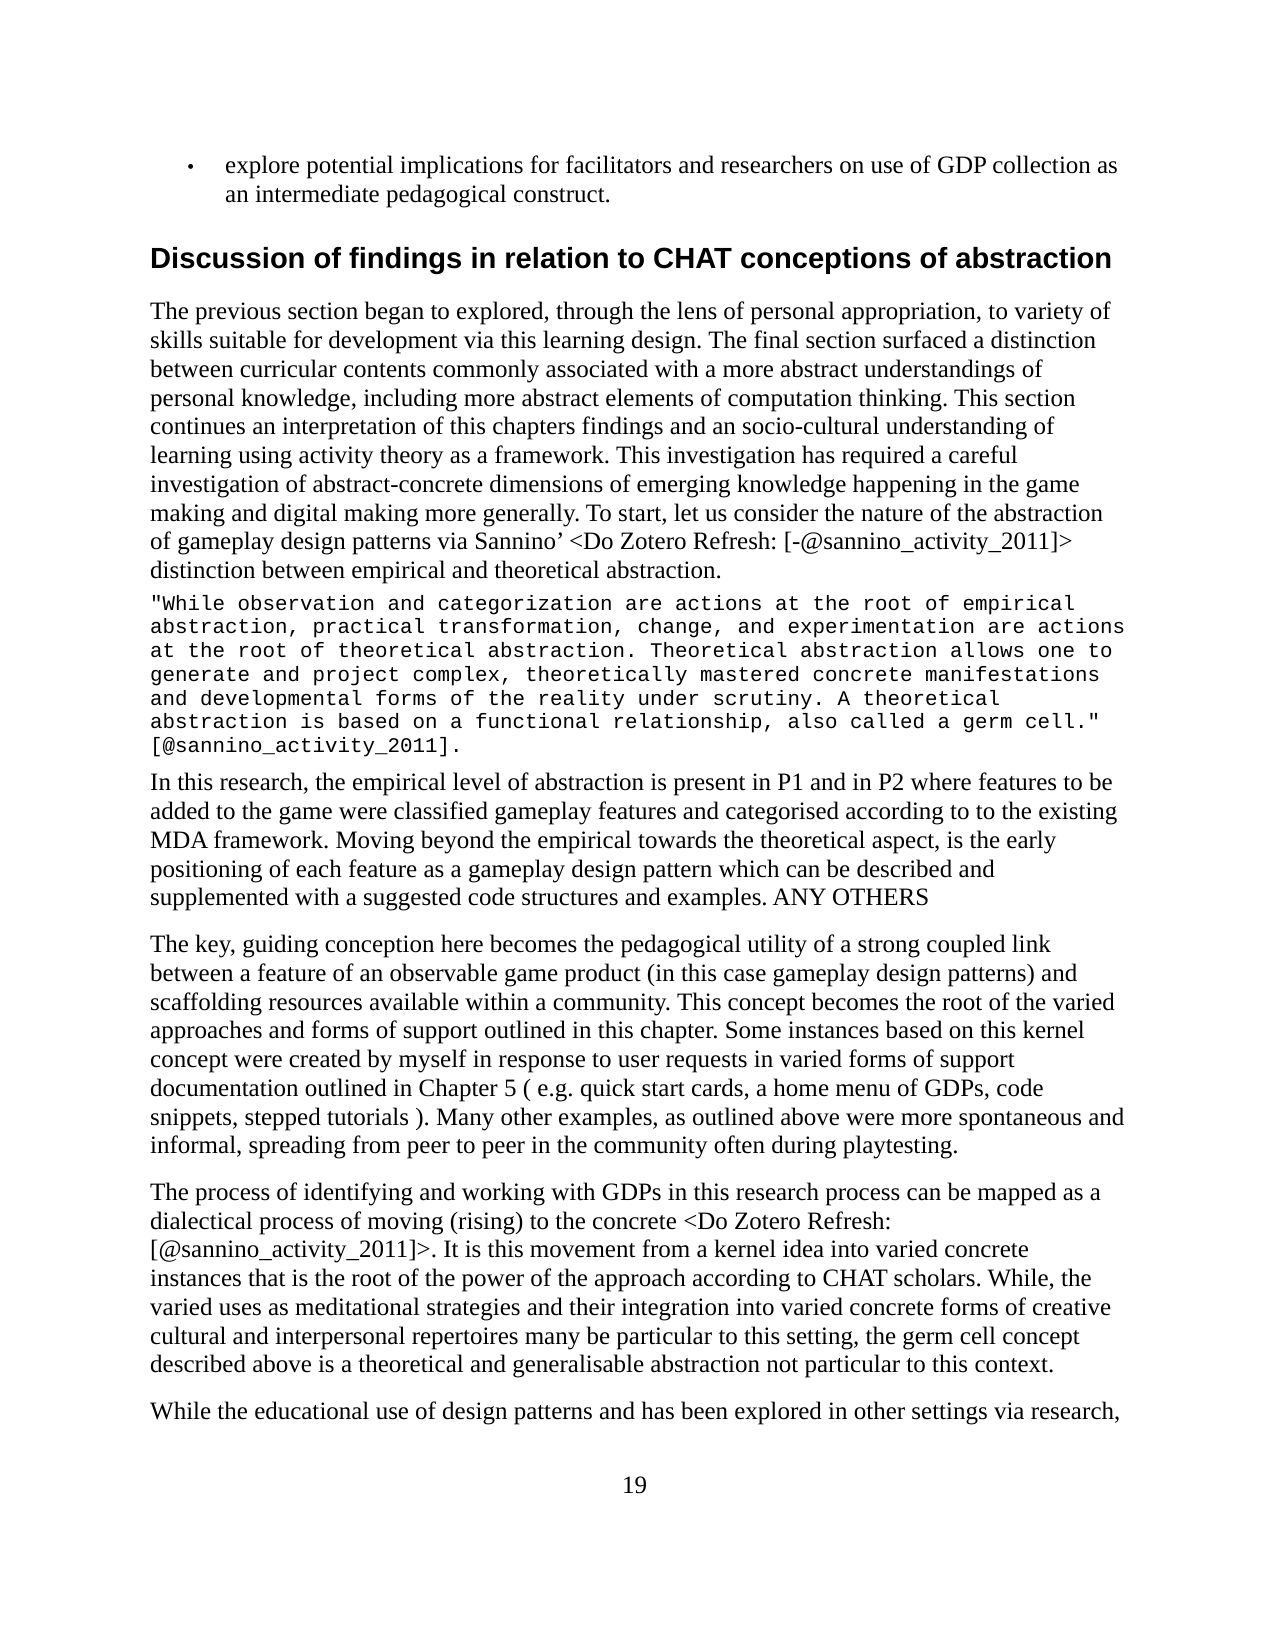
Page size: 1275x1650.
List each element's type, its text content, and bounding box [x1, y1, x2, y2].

text In this research, the empirical level of abstraction is present in P1 and in P2 where features to be added to the game were classified gameplay features and categorised according to to the existing MDA framework. Moving beyond the empirical towards the theoretical aspect, is the early positioning of each feature as a gameplay design pattern which can be described and supplemented with a suggested code structures and examples. ANY OTHERS [150, 767, 1125, 911]
list explore potential implications for facilitators and researchers on use of GDP collection as an intermediate pedagogical construct. [187, 150, 1125, 207]
text "While observation and categorization are actions at the root of empirical abstraction, practical transformation, change, and experimentation are actions at the root of theoretical abstraction. Theoretical abstraction allows one to generate and project complex, theoretically mastered concrete manifestations and developmental forms of the reality under scrutiny. A theoretical abstraction is based on a functional relationship, also called a germ cell." [@sannino_activity_2011]. [150, 593, 1125, 758]
text The process of identifying and working with GDPs in this research process can be mapped as a dialectical process of moving (rising) to the concrete <Do Zotero Refresh: [@sannino_activity_2011]>. It is this movement from a kernel idea into varied concrete instances that is the root of the power of the approach according to CHAT scholars. While, the varied uses as meditational strategies and their integration into varied concrete forms of creative cultural and interpersonal repertoires many be particular to this setting, the germ cell concept described above is a theoretical and generalisable abstraction not particular to this context. [150, 1177, 1125, 1378]
text While the educational use of design patterns and has been explored in other settings via research, [150, 1396, 1125, 1425]
subtitle Discussion of findings in relation to CHAT conceptions of abstraction [150, 241, 1125, 275]
text The key, guiding conception here becomes the pedagogical utility of a strong coupled link between a feature of an observable game product (in this case gameplay design patterns) and scaffolding resources available within a community. This concept becomes the root of the varied approaches and forms of support outlined in this chapter. Some instances based on this kernel concept were created by myself in response to user requests in varied forms of support documentation outlined in Chapter 5 ( e.g. quick start cards, a home menu of GDPs, code snippets, stepped tutorials ). Many other examples, as outlined above were more spontaneous and informal, spreading from peer to peer in the community often during playtesting. [150, 929, 1125, 1159]
text The previous section began to explored, through the lens of personal appropriation, to variety of skills suitable for development via this learning design. The final section surfaced a distinction between curricular contents commonly associated with a more abstract understandings of personal knowledge, including more abstract elements of computation thinking. This section continues an interpretation of this chapters findings and an socio-cultural understanding of learning using activity theory as a framework. This investigation has required a careful investigation of abstract-concrete dimensions of emerging knowledge happening in the game making and digital making more generally. To start, let us consider the nature of the abstraction of gameplay design patterns via Sannino’ <Do Zotero Refresh: [-@sannino_activity_2011]> distinction between empirical and theoretical abstraction. [150, 296, 1125, 584]
